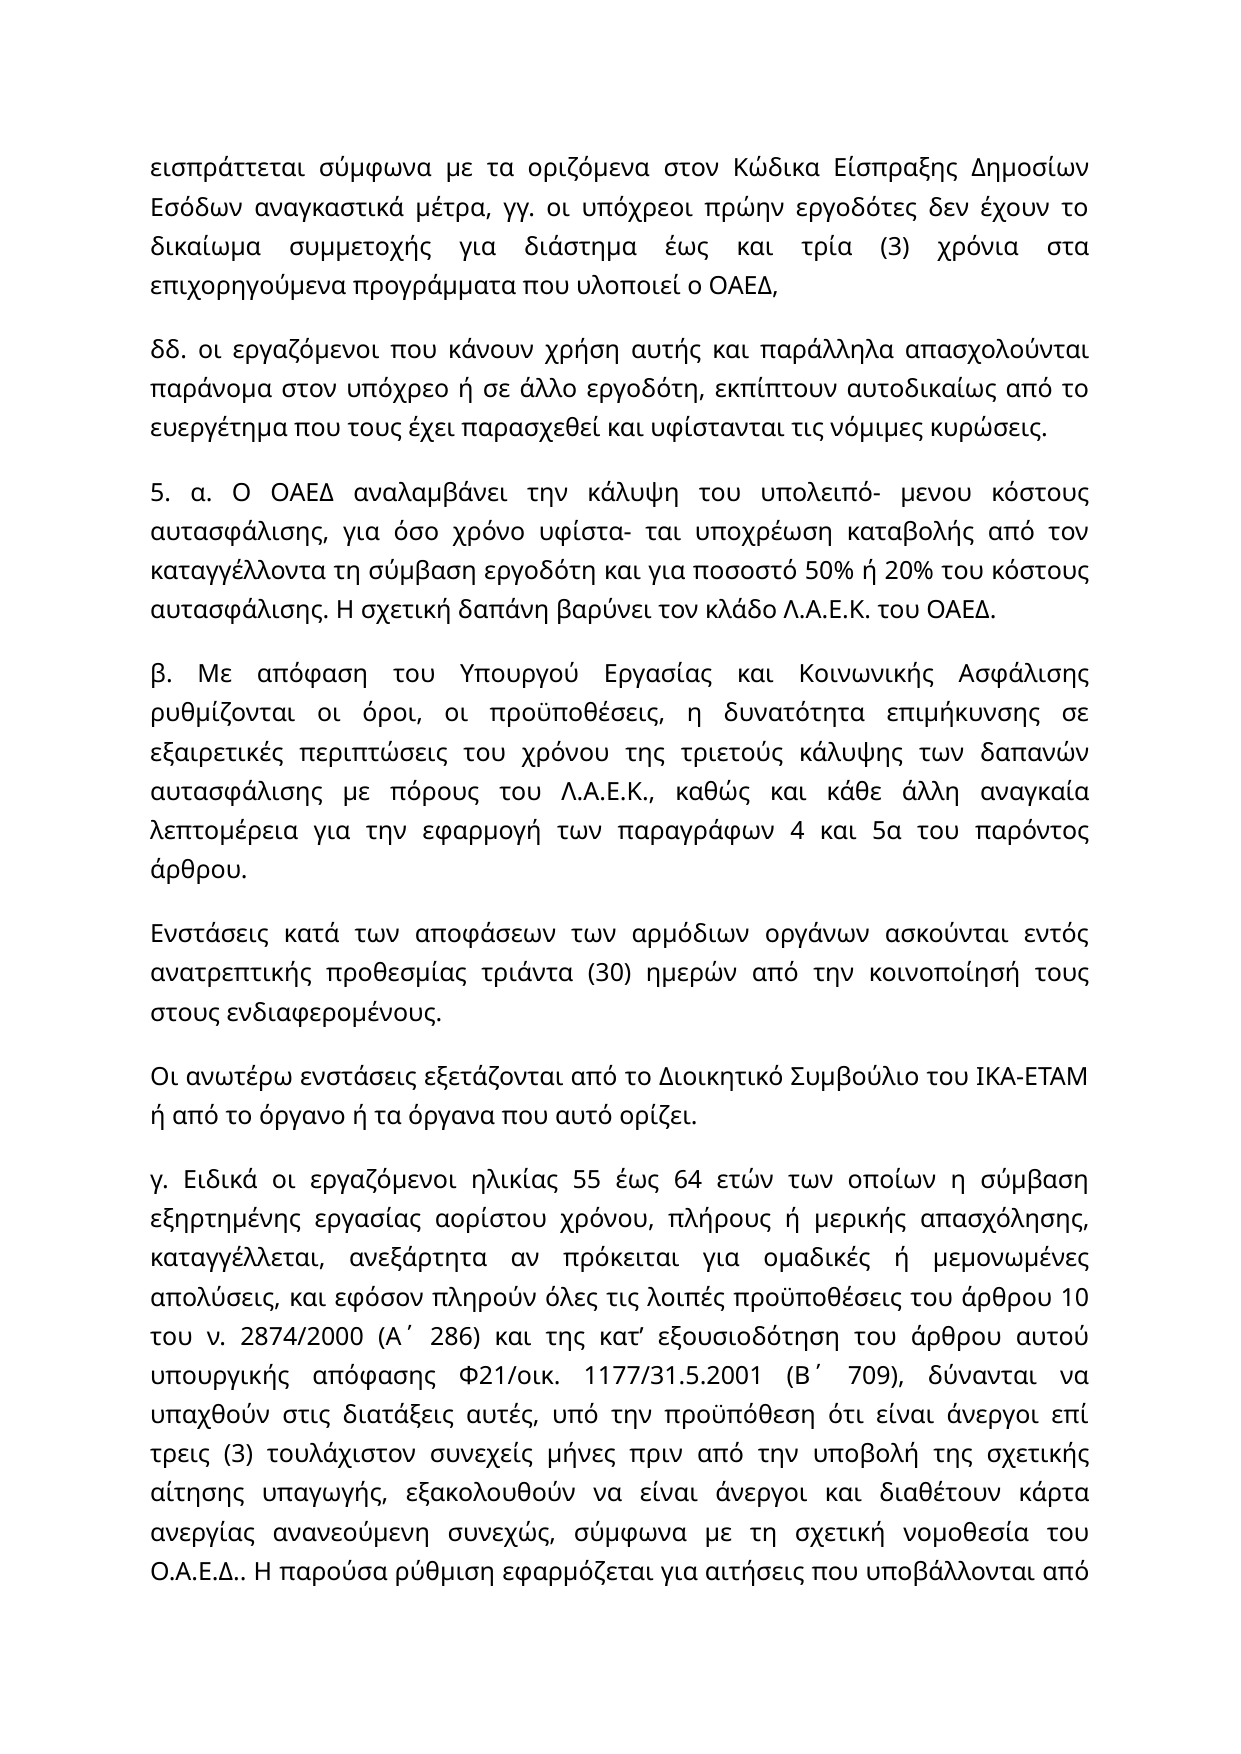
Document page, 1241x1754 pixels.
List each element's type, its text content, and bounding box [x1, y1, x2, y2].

text Οι ανωτέρω ενστάσεις εξετάζονται από το Διοικητικό Συμβούλιο του ΙΚΑ-ΕΤΑΜ ή από το όργανο ή τα όργανα που αυτό ορίζει. [150, 1058, 1090, 1132]
text 5. α. Ο ΟΑΕΔ αναλαμβάνει την κάλυψη του υπολειπό- μενου κόστους αυτασφάλισης, για όσο χρόνο υφίστα- ται υποχρέωση καταβολής από τον καταγγέλλοντα τη σύμβαση εργοδότη και για ποσοστό 50% ή 20% του κόστους αυτασφάλισης. Η σχετική δαπάνη βαρύνει τον κλάδο Λ.Α.Ε.Κ. του ΟΑΕΔ. [150, 474, 1090, 626]
text δδ. οι εργαζόμενοι που κάνουν χρήση αυτής και παράλληλα απασχολούνται παράνομα στον υπόχρεο ή σε άλλο εργοδότη, εκπίπτουν αυτοδικαίως από το ευεργέτημα που τους έχει παρασχεθεί και υφίστανται τις νόμιμες κυρώσεις. [150, 332, 1090, 444]
text Ενστάσεις κατά των αποφάσεων των αρμόδιων οργάνων ασκούνται εντός ανατρεπτικής προθεσμίας τριάντα (30) ημερών από την κοινοποίησή τους στους ενδιαφερομένους. [150, 916, 1090, 1028]
text εισπράττεται σύμφωνα με τα οριζόμενα στον Κώδικα Είσπραξης Δημοσίων Εσόδων αναγκαστικά μέτρα, γγ. οι υπόχρεοι πρώην εργοδότες δεν έχουν το δικαίωμα συμμετοχής για διάστημα έως και τρία (3) χρόνια στα επιχορηγούμενα προγράμματα που υλοποιεί ο ΟΑΕΔ, [150, 150, 1090, 302]
text γ. Ειδικά οι εργαζόμενοι ηλικίας 55 έως 64 ετών των οποίων η σύμβαση εξηρτημένης εργασίας αορίστου χρόνου, πλήρους ή μερικής απασχόλησης, καταγγέλλεται, ανεξάρτητα αν πρόκειται για ομαδικές ή μεμονωμένες απολύσεις, και εφόσον πληρούν όλες τις λοιπές προϋποθέσεις του άρθρου 10 του ν. 2874/2000 (Α΄ 286) και της κατ’ εξουσιοδότηση του άρθρου αυτού υπουργικής απόφασης Φ21/οικ. 1177/31.5.2001 (Β΄ 709), δύνανται να υπαχθούν στις διατάξεις αυτές, υπό την προϋπόθεση ότι είναι άνεργοι επί τρεις (3) τουλάχιστον συνεχείς μήνες πριν από την υποβολή της σχετικής αίτησης υπαγωγής, εξακολουθούν να είναι άνεργοι και διαθέτουν κάρτα ανεργίας ανανεούμενη συνεχώς, σύμφωνα με τη σχετική νομοθεσία του Ο.Α.Ε.Δ.. Η παρούσα ρύθμιση εφαρμόζεται για αιτήσεις που υποβάλλονται από [150, 1162, 1090, 1587]
text β. Με απόφαση του Υπουργού Εργασίας και Κοινωνικής Ασφάλισης ρυθμίζονται οι όροι, οι προϋποθέσεις, η δυνατότητα επιμήκυνσης σε εξαιρετικές περιπτώσεις του χρόνου της τριετούς κάλυψης των δαπανών αυτασφάλισης με πόρους του Λ.Α.Ε.Κ., καθώς και κάθε άλλη αναγκαία λεπτομέρεια για την εφαρμογή των παραγράφων 4 και 5α του παρόντος άρθρου. [150, 656, 1090, 886]
